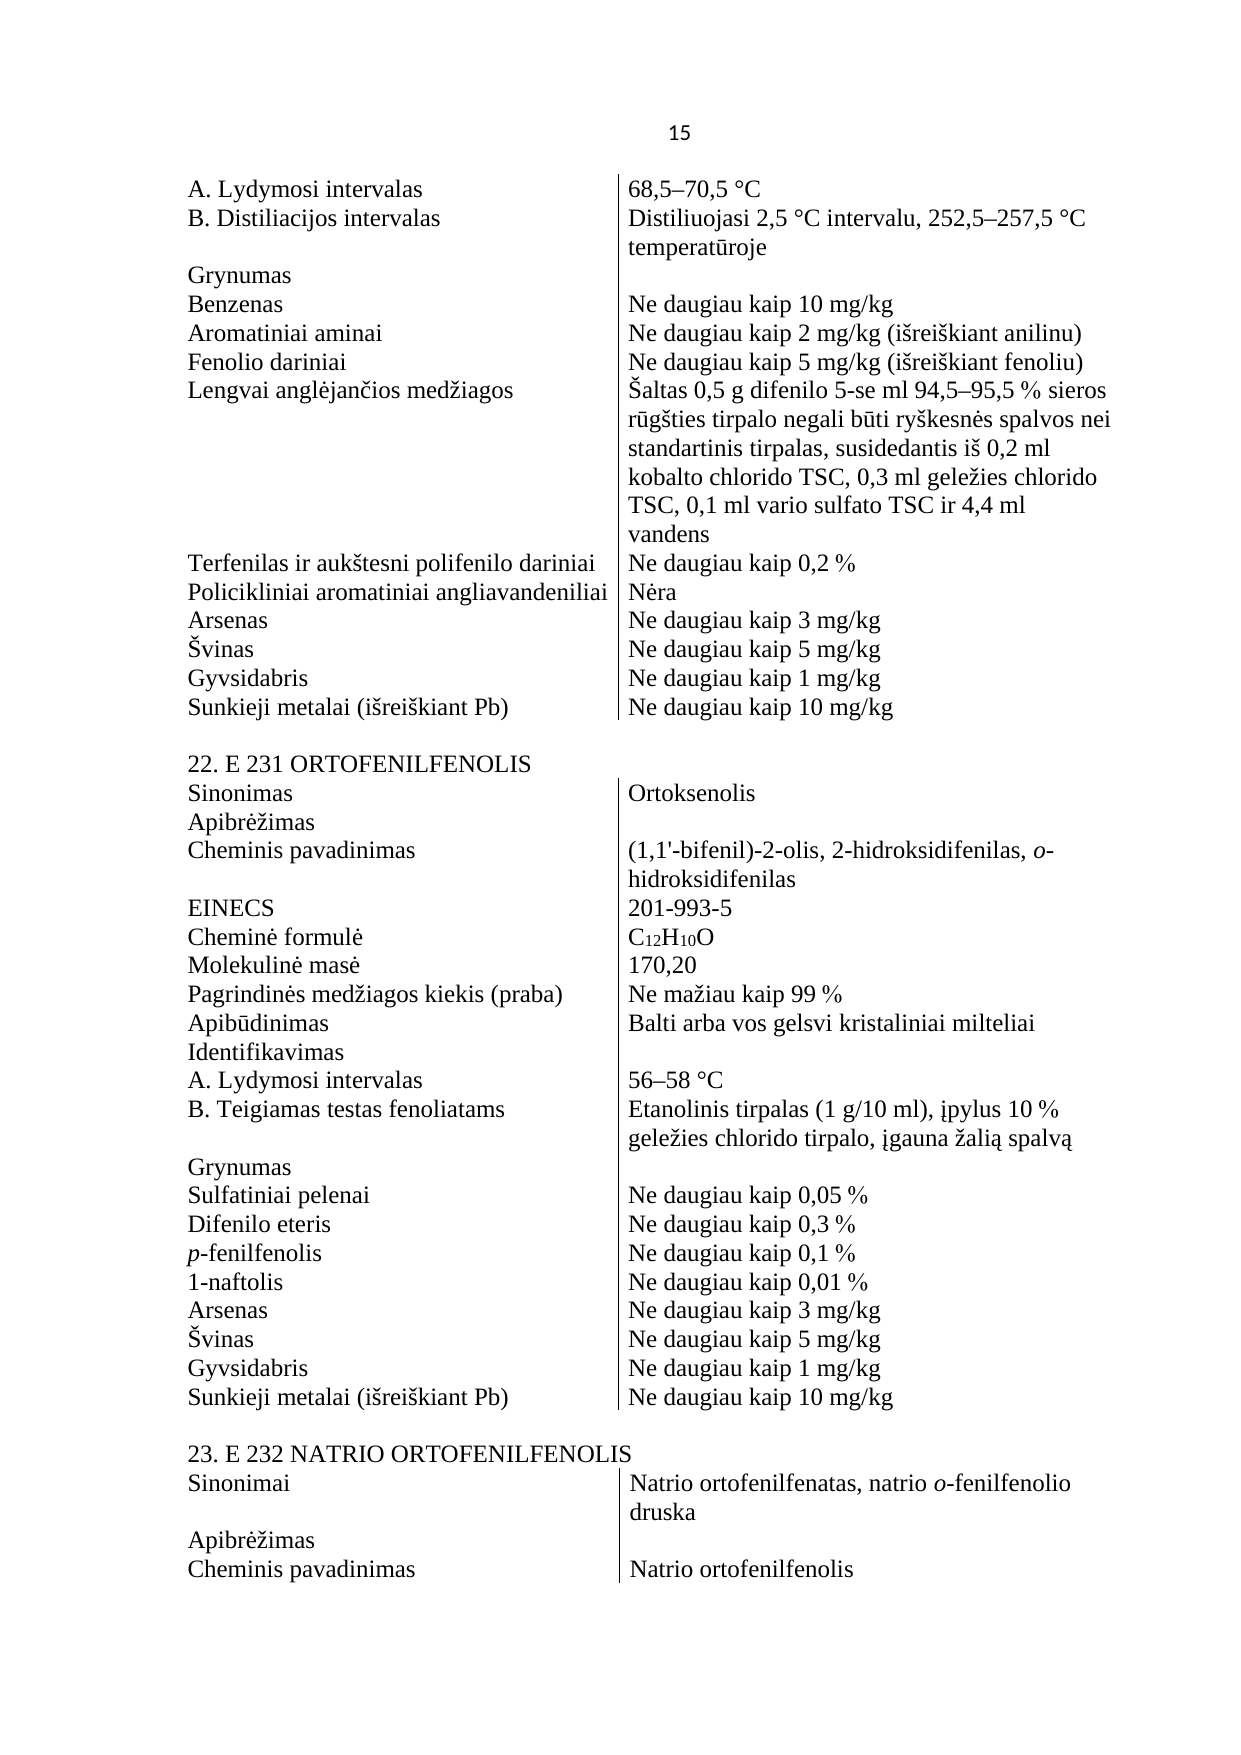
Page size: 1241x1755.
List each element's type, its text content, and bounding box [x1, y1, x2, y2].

table_cell Policikliniai aromatiniai angliavandeniliai [177, 577, 618, 605]
table_cell Sulfatiniai pelenai [177, 1180, 618, 1209]
table_cell [619, 1152, 1122, 1180]
table_cell B. Distiliacijos intervalas [177, 203, 618, 260]
table_cell [619, 1037, 1122, 1065]
table_cell Fenolio dariniai [177, 347, 618, 375]
table_cell Švinas [177, 634, 618, 663]
table_cell Identifikavimas [177, 1037, 618, 1065]
table_cell Ne daugiau kaip 0,3  [619, 1209, 1122, 1238]
table_cell Ne mažiau kaip 99  [619, 979, 1122, 1008]
table_cell Gyvsidabris [177, 1353, 618, 1382]
table_cell Pagrindinės medžiagos kiekis (praba) [177, 979, 618, 1008]
table_cell Ne daugiau kaip 1 mg/kg [619, 1353, 1122, 1382]
table_cell Nėra [619, 577, 1122, 605]
table_cell 22. E 231 ORTOFENILFENOLIS [177, 720, 1122, 778]
table_cell Šaltas 0,5 g difenilo 5-se ml 94,5–95,5  sieros rūgšties tirpalo negali būti ryškesnės spalvos nei standartinis tirpalas, susidedantis iš 0,2 ml kobalto chlorido TSC, 0,3 ml geležies chlorido TSC, 0,1 ml vario sulfato TSC ir 4,4 ml vandens [619, 375, 1122, 548]
table_cell Lengvai anglėjančios medžiagos [177, 375, 618, 548]
table_cell 201-993-5 [619, 893, 1122, 922]
table_cell Ne daugiau kaip 10 mg/kg [619, 1382, 1122, 1410]
table_cell p-fenilfenolis [177, 1238, 618, 1267]
table_cell 68,5–70,5 °C [619, 174, 1122, 203]
table_header 23. E 232 NATRIO ORTOFENILFENOLIS [177, 1439, 1122, 1468]
table_cell Švinas [177, 1324, 618, 1353]
table_cell [620, 1525, 1122, 1554]
table_cell Natrio ortofenilfenatas, natrio o-fenilfenolio druska [620, 1468, 1122, 1525]
table_cell Aromatiniai aminai [177, 318, 618, 347]
table_cell Difenilo eteris [177, 1209, 618, 1238]
table_cell 170,20 [619, 950, 1122, 979]
table_cell Ne daugiau kaip 3 mg/kg [619, 605, 1122, 634]
table_cell Apibūdinimas [177, 1008, 618, 1037]
table_cell C12H10O [619, 922, 1122, 950]
table_cell Molekulinė masė [177, 950, 618, 979]
table_cell Sinonimai [177, 1468, 619, 1525]
table_cell Apibrėžimas [177, 1525, 619, 1554]
table_cell Sunkieji metalai (išreiškiant Pb) [177, 1382, 618, 1410]
table_cell EINECS [177, 893, 618, 922]
table_cell Terfenilas ir aukštesni polifenilo dariniai [177, 548, 618, 577]
table_cell Ne daugiau kaip 0,1  [619, 1238, 1122, 1267]
table_cell Distiliuojasi 2,5 °C intervalu, 252,5–257,5 °C temperatūroje [619, 203, 1122, 260]
table_cell Cheminė formulė [177, 922, 618, 950]
table_cell Ne daugiau kaip 1 mg/kg [619, 663, 1122, 692]
table_cell Arsenas [177, 605, 618, 634]
table_cell Apibrėžimas [177, 807, 618, 835]
table_cell Balti arba vos gelsvi kristaliniai milteliai [619, 1008, 1122, 1037]
table_cell Ne daugiau kaip 10 mg/kg [619, 289, 1122, 318]
table_cell Gyvsidabris [177, 663, 618, 692]
table_cell Natrio ortofenilfenolis [620, 1554, 1122, 1583]
table_cell B. Teigiamas testas fenoliatams [177, 1094, 618, 1152]
table_cell [619, 807, 1122, 835]
table_cell Etanolinis tirpalas (1 g/10 ml), įpylus 10  geležies chlorido tirpalo, įgauna žalią spalvą [619, 1094, 1122, 1152]
table_cell Sunkieji metalai (išreiškiant Pb) [177, 692, 618, 720]
table_cell Ortoksenolis [619, 778, 1122, 807]
table_cell Cheminis pavadinimas [177, 1554, 619, 1583]
table_cell [619, 260, 1122, 289]
table_cell A. Lydymosi intervalas [177, 1065, 618, 1094]
table_cell Benzenas [177, 289, 618, 318]
table_cell 1-naftolis [177, 1267, 618, 1295]
table_cell (1,1'-bifenil)-2-olis, 2-hidroksidifenilas, o-hidroksidifenilas [619, 835, 1122, 893]
table_cell Ne daugiau kaip 5 mg/kg [619, 1324, 1122, 1353]
table_cell Ne daugiau kaip 0,01  [619, 1267, 1122, 1295]
table_cell Sinonimas [177, 778, 618, 807]
table_cell Ne daugiau kaip 5 mg/kg (išreiškiant fenoliu) [619, 347, 1122, 375]
table_cell Ne daugiau kaip 3 mg/kg [619, 1295, 1122, 1324]
table_cell Ne daugiau kaip 0,2  [619, 548, 1122, 577]
table_cell 56–58 °C [619, 1065, 1122, 1094]
table_cell Cheminis pavadinimas [177, 835, 618, 893]
table_cell Grynumas [177, 1152, 618, 1180]
table_cell Grynumas [177, 260, 618, 289]
table_cell A. Lydymosi intervalas [177, 174, 618, 203]
table_cell Ne daugiau kaip 2 mg/kg (išreiškiant anilinu) [619, 318, 1122, 347]
table_cell Ne daugiau kaip 0,05  [619, 1180, 1122, 1209]
table_cell Ne daugiau kaip 10 mg/kg [619, 692, 1122, 720]
table_cell Ne daugiau kaip 5 mg/kg [619, 634, 1122, 663]
table_cell Arsenas [177, 1295, 618, 1324]
